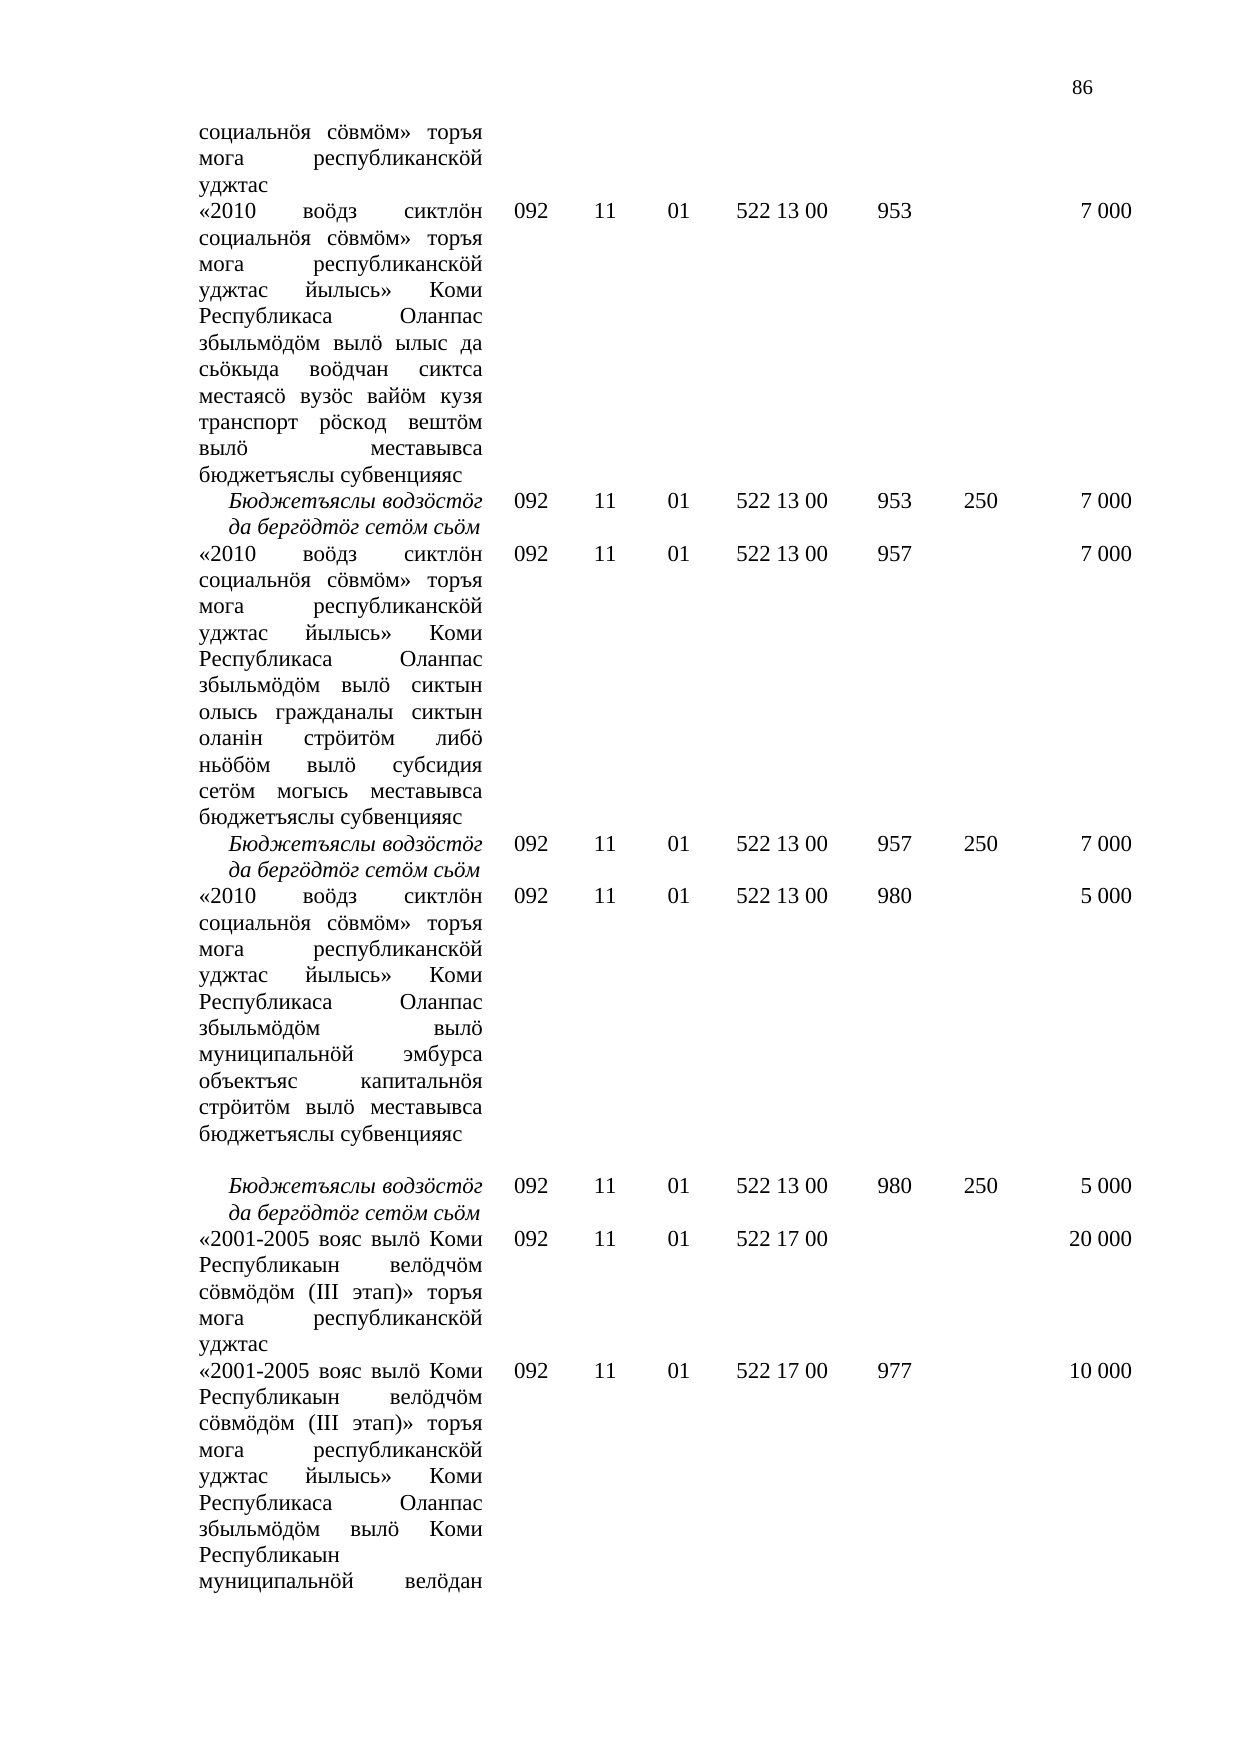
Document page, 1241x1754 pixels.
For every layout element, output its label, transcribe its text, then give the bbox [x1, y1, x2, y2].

table_cell 01 [642, 540, 716, 830]
table_cell 11 [568, 830, 642, 882]
table_cell [1143, 830, 1193, 882]
table_cell 953 [849, 487, 941, 540]
table_cell 250 [941, 830, 1021, 882]
table_cell 11 [568, 197, 642, 487]
table_cell [849, 118, 941, 197]
table_cell социальнöя сöвмöм» торъя мога республиканскöй уджтас [188, 118, 494, 197]
table_cell [1143, 540, 1193, 830]
table_cell [494, 118, 568, 197]
table_cell Бюджетъяслы водзöстöг да бергöдтöг сетöм сьöм [188, 487, 494, 540]
table_cell [1143, 1172, 1193, 1225]
table_cell 250 [941, 487, 1021, 540]
table_cell 092 [494, 830, 568, 882]
table_cell 5 000 [1021, 1172, 1143, 1225]
table_cell 01 [642, 1357, 716, 1594]
table_cell 092 [494, 540, 568, 830]
table_cell Бюджетъяслы водзöстöг да бергöдтöг сетöм сьöм [188, 830, 494, 882]
table_cell [849, 1225, 941, 1357]
table_cell [716, 118, 848, 197]
table_cell 522 17 00 [716, 1357, 848, 1594]
table_cell 01 [642, 830, 716, 882]
table_cell [941, 1225, 1021, 1357]
table_cell 10 000 [1021, 1357, 1143, 1594]
table_cell 092 [494, 197, 568, 487]
table_cell 953 [849, 197, 941, 487]
table_cell 092 [494, 487, 568, 540]
table_cell [1143, 197, 1193, 487]
table_cell 11 [568, 1172, 642, 1225]
table_cell [1143, 883, 1193, 1172]
table_cell [1143, 487, 1193, 540]
table_cell 522 13 00 [716, 540, 848, 830]
table_cell 522 13 00 [716, 197, 848, 487]
table_cell «2010 воöдз сиктлöн социальнöя сöвмöм» торъя мога республиканскöй уджтас йылысь» Коми Республикаса Оланпас збыльмöдöм вылö ылыс да сьöкыда воöдчан сиктса местаясö вузöс вайöм кузя транспорт рöскод вештöм вылö меставывса бюджетъяслы субвенцияяс [188, 197, 494, 487]
table_cell 11 [568, 883, 642, 1172]
table_cell [1143, 1225, 1193, 1357]
table_cell «2010 воöдз сиктлöн социальнöя сöвмöм» торъя мога республиканскöй уджтас йылысь» Коми Республикаса Оланпас збыльмöдöм вылö сиктын олысь гражданалы сиктын оланiн стрöитöм либö ньöбöм вылö субсидия сетöм могысь меставывса бюджетъяслы субвенцияяс [188, 540, 494, 830]
table_cell 11 [568, 1357, 642, 1594]
table_cell 522 13 00 [716, 830, 848, 882]
table_cell 980 [849, 883, 941, 1172]
table_cell 5 000 [1021, 883, 1143, 1172]
table_cell 11 [568, 540, 642, 830]
table_cell 01 [642, 1172, 716, 1225]
table_cell 957 [849, 540, 941, 830]
table_cell 522 17 00 [716, 1225, 848, 1357]
table_cell [1143, 118, 1193, 197]
table_cell 977 [849, 1357, 941, 1594]
table_cell 092 [494, 1357, 568, 1594]
table_cell 522 13 00 [716, 883, 848, 1172]
table_cell Бюджетъяслы водзöстöг да бергöдтöг сетöм сьöм [188, 1172, 494, 1225]
table_cell «2001-2005 вояс вылö Коми Республикаын велöдчöм сöвмöдöм (III этап)» торъя мога республиканскöй уджтас йылысь» Коми Республикаса Оланпас збыльмöдöм вылö Коми Республикаын муниципальнöй велöдан [188, 1357, 494, 1594]
table_cell [941, 540, 1021, 830]
table_cell 20 000 [1021, 1225, 1143, 1357]
table_cell 7 000 [1021, 540, 1143, 830]
table_cell [1143, 1357, 1193, 1594]
table_cell «2001-2005 вояс вылö Коми Республикаын велöдчöм сöвмöдöм (III этап)» торъя мога республиканскöй уджтас [188, 1225, 494, 1357]
table_cell [941, 118, 1021, 197]
table_cell 11 [568, 487, 642, 540]
table_cell 7 000 [1021, 197, 1143, 487]
table_cell [1021, 118, 1143, 197]
table_cell 957 [849, 830, 941, 882]
table_cell 01 [642, 1225, 716, 1357]
table_cell [568, 118, 642, 197]
table_cell 7 000 [1021, 830, 1143, 882]
table_cell [941, 883, 1021, 1172]
table_cell [941, 197, 1021, 487]
table_cell 522 13 00 [716, 487, 848, 540]
table_cell 522 13 00 [716, 1172, 848, 1225]
table_cell [941, 1357, 1021, 1594]
table_cell 092 [494, 883, 568, 1172]
table_cell 092 [494, 1225, 568, 1357]
table_cell 01 [642, 197, 716, 487]
table_cell 250 [941, 1172, 1021, 1225]
table_cell 980 [849, 1172, 941, 1225]
table_cell 7 000 [1021, 487, 1143, 540]
table_cell «2010 воöдз сиктлöн социальнöя сöвмöм» торъя мога республиканскöй уджтас йылысь» Коми Республикаса Оланпас збыльмöдöм вылö муниципальнöй эмбурса объектъяс капитальнöя стрöитöм вылö меставывса бюджетъяслы субвенцияяс [188, 883, 494, 1172]
table_cell 11 [568, 1225, 642, 1357]
table_cell 01 [642, 487, 716, 540]
table_cell 092 [494, 1172, 568, 1225]
table_cell 01 [642, 883, 716, 1172]
table_cell [642, 118, 716, 197]
